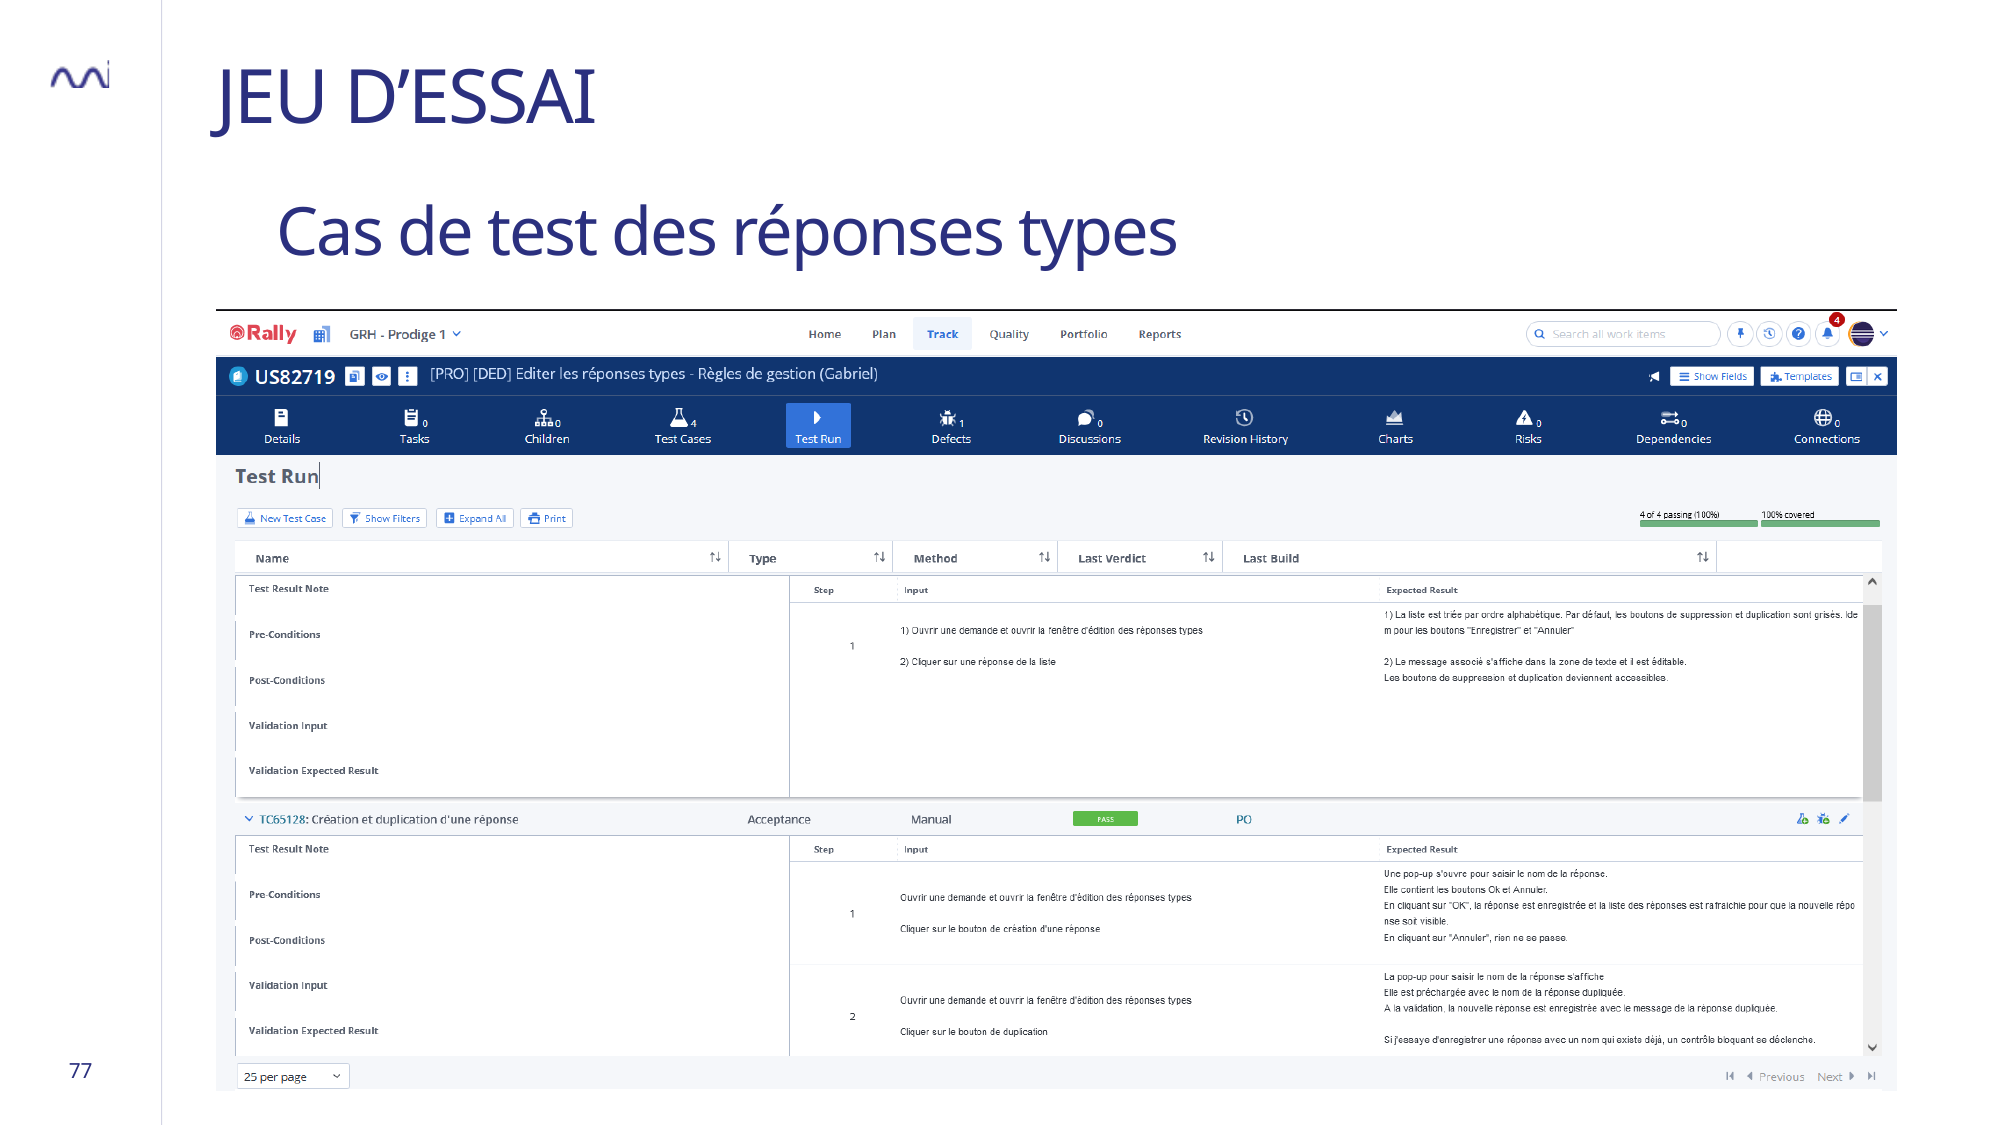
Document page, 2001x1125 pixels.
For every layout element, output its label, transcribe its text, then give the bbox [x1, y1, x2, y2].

text_box Cas de test des réponses types [276, 172, 1641, 309]
text_box 77 [38, 1052, 123, 1091]
text_box JEU D’ESSAI [216, 34, 1325, 140]
picture [216, 309, 1897, 1091]
